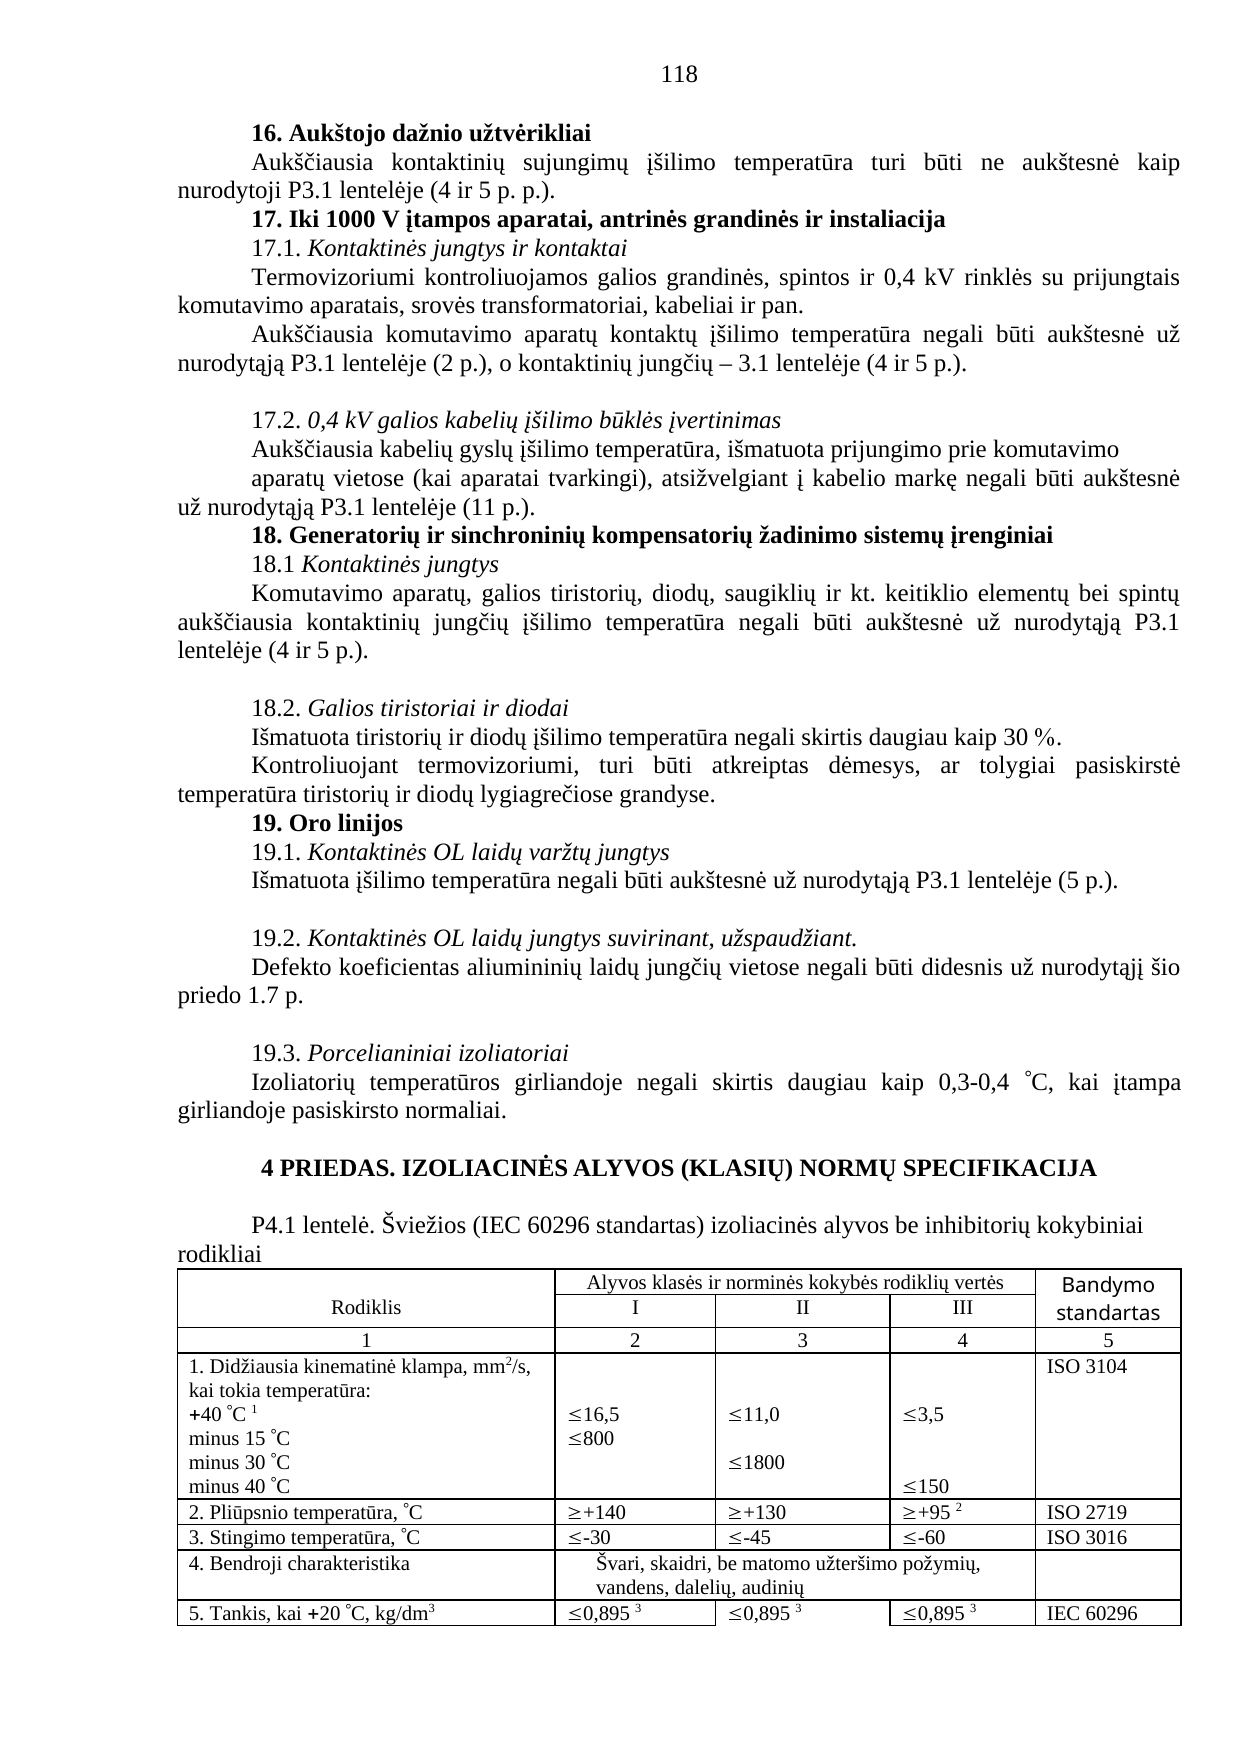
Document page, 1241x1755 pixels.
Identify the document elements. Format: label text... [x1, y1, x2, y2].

table_cell -45 [716, 1525, 889, 1549]
text Aukščiausia komutavimo aparatų kontaktų įšilimo temperatūra negali būti aukštesnė už nurodytąją P3.1 lentelėje (2 p.), o kontaktinių jungčių – 3.1 lentelėje (4 ir 5 p.). [177, 319, 1181, 377]
text Izoliatorių temperatūros girliandoje negali skirtis daugiau kaip 0,3-0,4 C, kai įtampa girliandoje pasiskirsto normaliai. [177, 1067, 1181, 1124]
table_cell 3. Stingimo temperatūra, C [178, 1525, 554, 1549]
text 18. Generatorių ir sinchroninių kompensatorių žadinimo sistemų įrenginiai [177, 521, 1181, 549]
table_cell Rodiklis [178, 1294, 554, 1327]
table_cell 1. Didžiausia kinematinė klampa, mm2/s, kai tokia temperatūra: 40 C 1 minus 15 C minus 30 C minus 40 C [178, 1354, 554, 1498]
table_cell 5 [1036, 1328, 1180, 1352]
text Išmatuota tiristorių ir diodų įšilimo temperatūra negali skirtis daugiau kaip 30 . [177, 722, 1181, 751]
table_cell I [556, 1295, 715, 1327]
table_cell ISO 3016 [1036, 1525, 1180, 1549]
text 19.3. Porcelianiniai izoliatoriai [177, 1038, 1181, 1067]
table_cell 0,895 3 [556, 1601, 715, 1625]
table_cell [1036, 1551, 1180, 1599]
text 19.2. Kontaktinės OL laidų jungtys suvirinant, užspaudžiant. [177, 923, 1181, 952]
table_cell 0,895 3 [891, 1601, 1035, 1625]
table_cell 2 [556, 1328, 715, 1352]
text P4.1 lentelė. Šviežios (IEC 60296 standartas) izoliacinės alyvos be inhibitorių kokybiniai rodikliai [177, 1211, 1181, 1268]
text Komutavimo aparatų, galios tiristorių, diodų, saugiklių ir kt. keitiklio elementų bei spintų aukščiausia kontaktinių jungčių įšilimo temperatūra negali būti aukštesnė už nurodytąją P3.1 lentelėje (4 ir 5 p.). [177, 578, 1181, 664]
table_cell Švari, skaidri, be matomo užteršimo požymių, vandens, dalelių, audinių [585, 1551, 1006, 1599]
text Termovizoriumi kontroliuojamos galios grandinės, spintos ir 0,4 kV rinklės su prijungtais komutavimo aparatais, srovės transformatoriai, kabeliai ir pan. [177, 262, 1181, 319]
text Aukščiausia kontaktinių sujungimų įšilimo temperatūra turi būti ne aukštesnė kaip nurodytoji P3.1 lentelėje (4 ir 5 p. p.). [177, 147, 1181, 204]
table_cell 1 [178, 1328, 554, 1352]
text 17.1. Kontaktinės jungtys ir kontaktai [177, 233, 1181, 262]
text Aukščiausia kabelių gyslų įšilimo temperatūra, išmatuota prijungimo prie komutavimo [177, 434, 1181, 463]
table_cell 4 [891, 1328, 1035, 1352]
table_cell 2. Pliūpsnio temperatūra, C [178, 1500, 554, 1524]
table_cell 16,5 800 [556, 1354, 715, 1498]
table_cell 11,0 1800 [716, 1354, 889, 1498]
table_cell ISO 2719 [1036, 1500, 1180, 1524]
table_cell 0,895 3 [716, 1601, 889, 1625]
table_header [178, 1270, 554, 1294]
text Kontroliuojant termovizoriumi, turi būti atkreiptas dėmesys, ar tolygiai pasiskirstė temperatūra tiristorių ir diodų lygiagrečiose grandyse. [177, 751, 1181, 808]
text 17.2. 0,4 kV galios kabelių įšilimo būklės įvertinimas [177, 406, 1181, 434]
table_cell [556, 1551, 584, 1599]
text 19. Oro linijos [177, 808, 1181, 837]
text 19.1. Kontaktinės OL laidų varžtų jungtys [177, 837, 1181, 866]
table_header Bandymo standartas [1036, 1270, 1180, 1327]
text 17. Iki 1000 V įtampos aparatai, antrinės grandinės ir instaliacija [177, 204, 1181, 233]
text 18.1 Kontaktinės jungtys [177, 549, 1181, 578]
table_header Alyvos klasės ir norminės kokybės rodiklių vertės [556, 1270, 1035, 1294]
text 16. Aukštojo dažnio užtvėrikliai [177, 118, 1181, 147]
table_cell 4. Bendroji charakteristika [178, 1551, 554, 1599]
table_cell IEC 60296 [1036, 1601, 1180, 1625]
table_cell +130 [716, 1500, 889, 1524]
table_cell 3,5 150 [891, 1354, 1035, 1498]
table_cell [1006, 1551, 1035, 1599]
table_cell ISO 3104 [1036, 1354, 1180, 1498]
table_cell -60 [891, 1525, 1035, 1549]
table_cell +140 [556, 1500, 715, 1524]
text Defekto koeficientas aliumininių laidų jungčių vietose negali būti didesnis už nurodytąjį šio priedo 1.7 p. [177, 952, 1181, 1009]
text 18.2. Galios tiristoriai ir diodai [177, 693, 1181, 722]
text 4 PRIEDAS. IZOLIACINĖS ALYVOS (KLASIŲ) NORMŲ SPECIFIKACIJA [177, 1153, 1181, 1182]
text aparatų vietose (kai aparatai tvarkingi), atsižvelgiant į kabelio markę negali būti aukštesnė už nurodytąją P3.1 lentelėje (11 p.). [177, 463, 1181, 521]
table_cell -30 [556, 1525, 715, 1549]
table_cell +95 2 [891, 1500, 1035, 1524]
table_cell 5. Tankis, kai 20 C, kg/dm3 [178, 1601, 554, 1625]
table_cell III [891, 1295, 1035, 1327]
text Išmatuota įšilimo temperatūra negali būti aukštesnė už nurodytąją P3.1 lentelėje (5 p.). [177, 866, 1181, 894]
table_cell 3 [716, 1328, 889, 1352]
table_cell II [716, 1295, 889, 1327]
